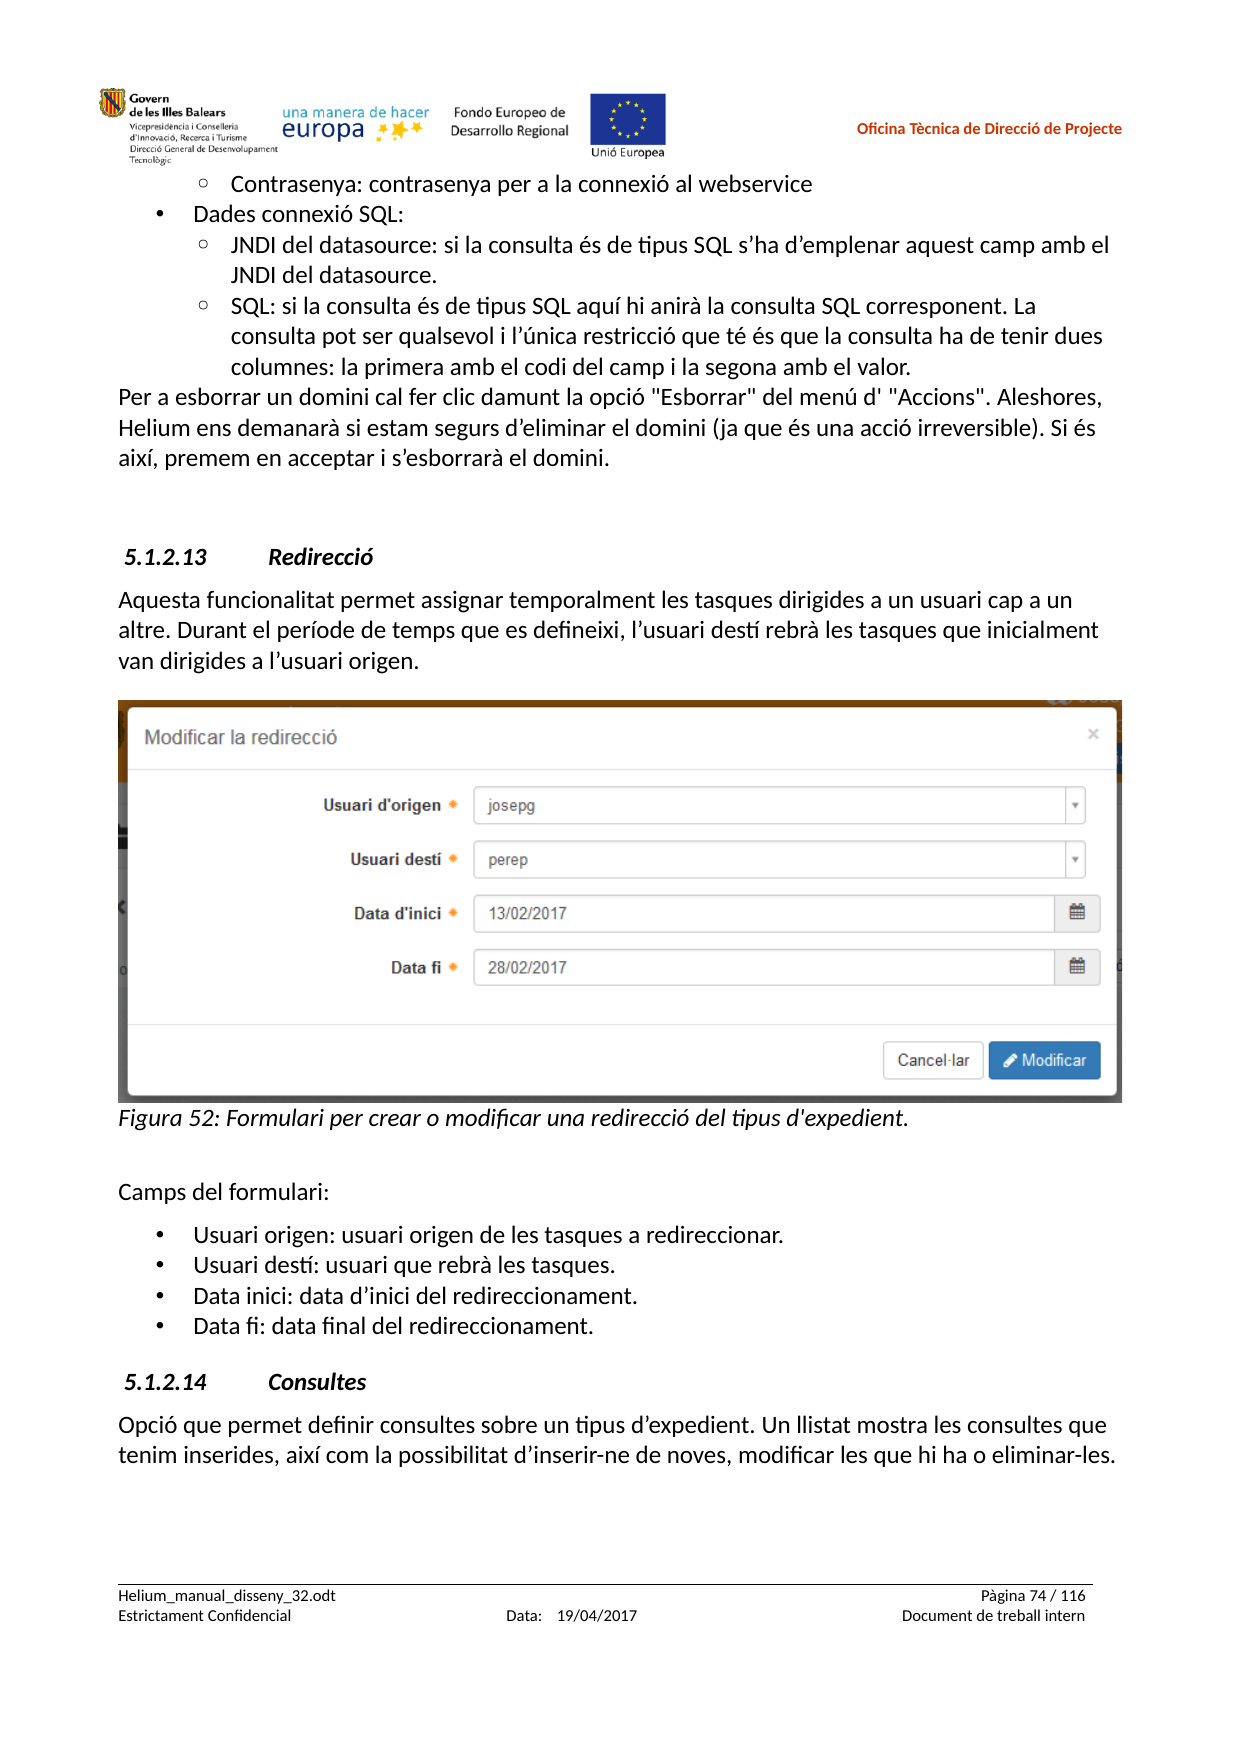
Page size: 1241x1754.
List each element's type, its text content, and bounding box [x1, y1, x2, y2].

text Figura 52: Formulari per crear o modificar una redirecció del tipus d'expedient. [118, 1103, 1122, 1133]
list Contrasenya: contrasenya per a la connexió al webservice [193, 168, 1122, 198]
list JNDI del datasource: si la consulta és de tipus SQL s’ha d’emplenar aquest camp amb el JNDI del datasource. [193, 229, 1122, 290]
list Usuari origen: usuari origen de les tasques a redireccionar. [156, 1219, 1122, 1249]
text Camps del formulari: [118, 1176, 1122, 1206]
list Usuari destí: usuari que rebrà les tasques. [156, 1249, 1122, 1280]
picture [99, 87, 668, 166]
list Data inici: data d’inici del redireccionament. [156, 1280, 1122, 1310]
subtitle Consultes [118, 1366, 1122, 1396]
text Opció que permet definir consultes sobre un tipus d’expedient. Un llistat mostra les consultes que tenim inserides, així com la possibilitat d’inserir-ne de noves, modificar les que hi ha o eliminar-les. [118, 1409, 1122, 1470]
list Data fi: data final del redireccionament. [156, 1310, 1122, 1341]
list SQL: si la consulta és de tipus SQL aquí hi anirà la consulta SQL corresponent. La consulta pot ser qualsevol i l’única restricció que té és que la consulta ha de tenir dues columnes: la primera amb el codi del camp i la segona amb el valor. [193, 290, 1122, 382]
text Aquesta funcionalitat permet assignar temporalment les tasques dirigides a un usuari cap a un altre. Durant el període de temps que es defineixi, l’usuari destí rebrà les tasques que inicialment van dirigides a l’usuari origen. [118, 584, 1122, 676]
list Dades connexió SQL: [156, 198, 1122, 229]
picture [118, 700, 1123, 1103]
subtitle Redirecció [118, 541, 1122, 571]
text Per a esborrar un domini cal fer clic damunt la opció "Esborrar" del menú d' "Accions". Aleshores, Helium ens demanarà si estam segurs d’eliminar el domini (ja que és una acció irreversible). Si és així, premem en acceptar i s’esborrarà el domini. [118, 382, 1122, 473]
